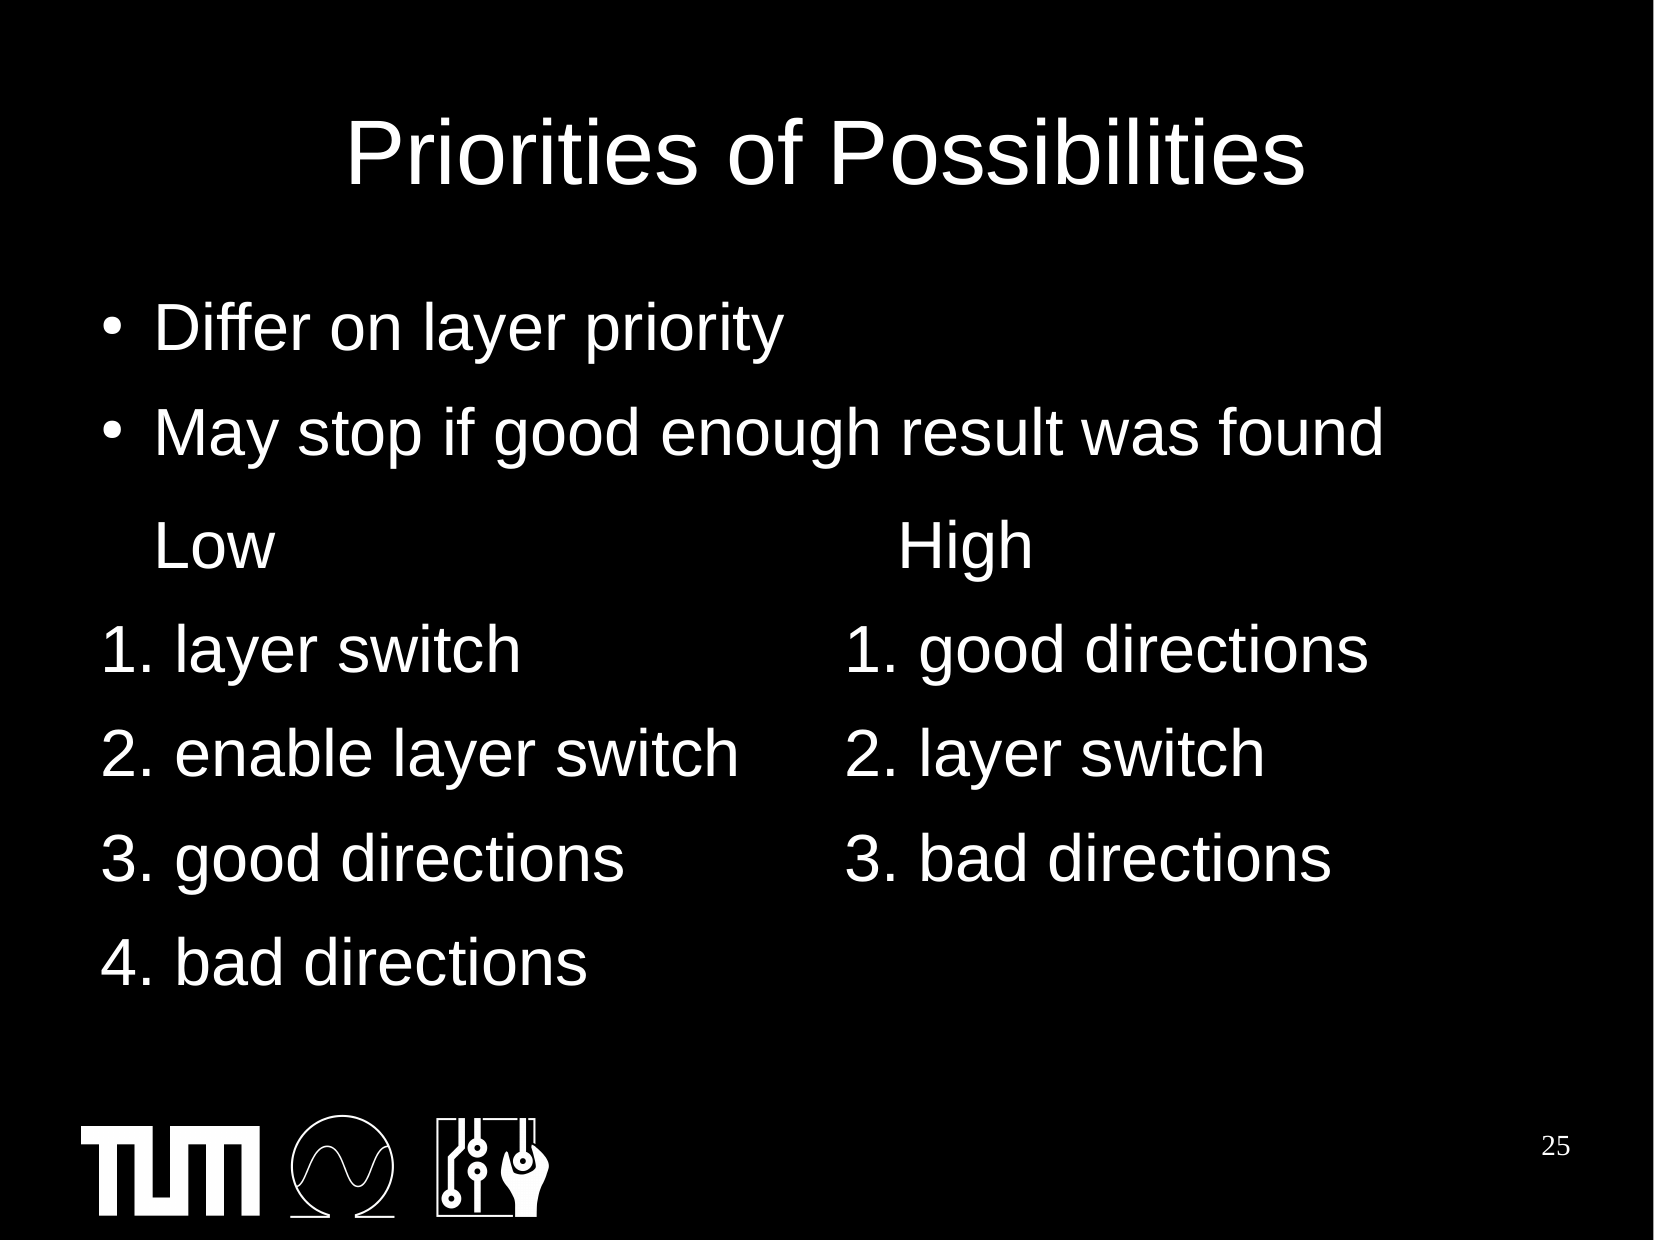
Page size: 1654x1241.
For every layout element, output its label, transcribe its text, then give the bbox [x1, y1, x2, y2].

picture [63, 1108, 272, 1227]
list Differ on layer priority May stop if good enough result was found [82, 290, 1571, 470]
title Priorities of Possibilities [82, 49, 1571, 257]
picture [425, 1182, 554, 1227]
list Low layer switch enable layer switch good directions bad directions [82, 507, 826, 1182]
picture [283, 1182, 402, 1227]
list High good directions layer switch bad directions [826, 507, 1571, 1182]
